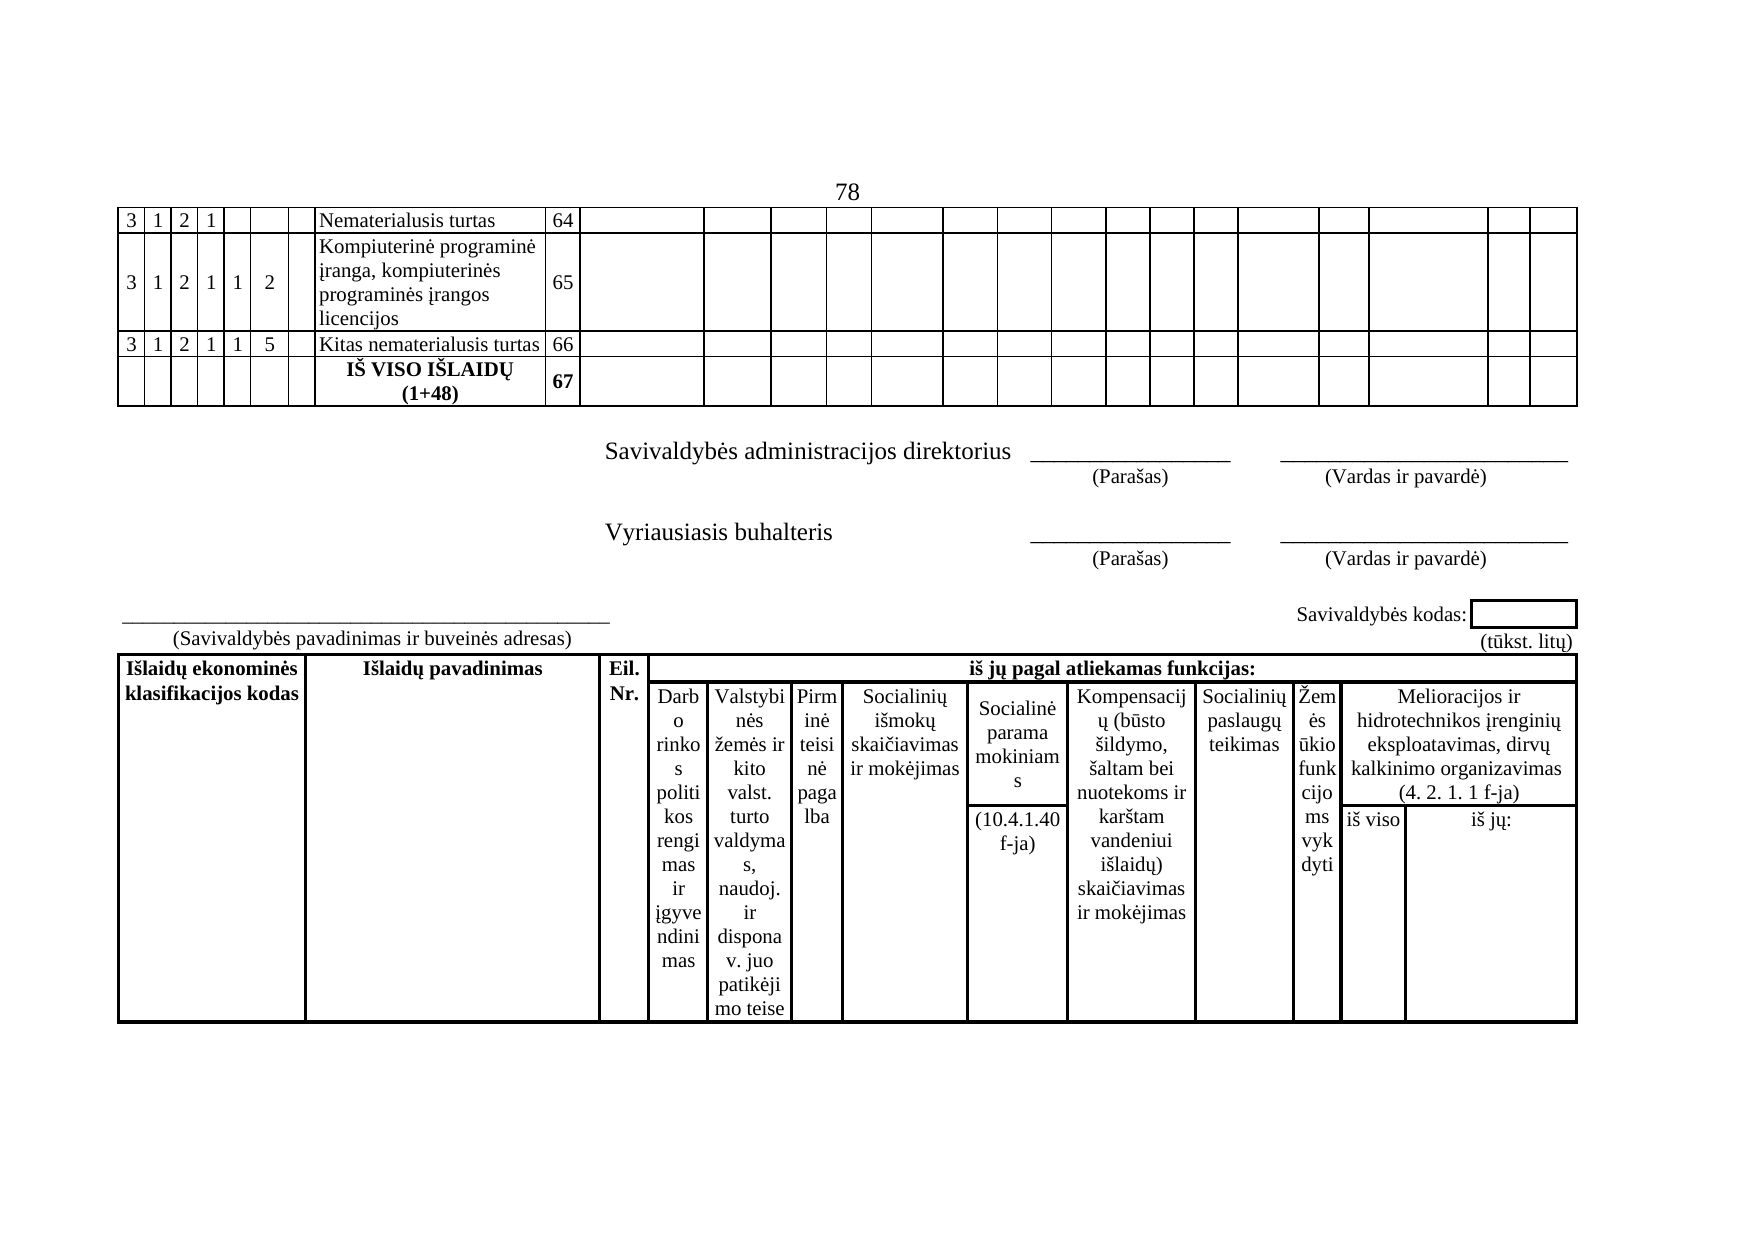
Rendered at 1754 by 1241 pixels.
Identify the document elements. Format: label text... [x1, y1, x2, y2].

table_cell 1 [145, 234, 170, 330]
table_cell [1107, 357, 1149, 405]
table_cell [1052, 332, 1105, 356]
text Savivaldybės administracijos direktorius [531, 436, 1577, 464]
table_cell [998, 357, 1051, 405]
table_cell [198, 357, 223, 405]
table_cell [1151, 332, 1193, 356]
table_cell [1531, 332, 1576, 356]
table_cell [1489, 208, 1529, 232]
table_cell [1151, 208, 1193, 232]
table_cell 64 [546, 208, 579, 232]
table_cell [581, 234, 703, 330]
table_cell 1 [198, 208, 223, 232]
table_cell [1052, 357, 1105, 405]
table_cell 1 [225, 234, 250, 330]
table_cell [145, 357, 170, 405]
table_cell [289, 357, 314, 405]
table_cell [1052, 208, 1105, 232]
table_cell [1052, 234, 1105, 330]
table_cell [1370, 332, 1487, 356]
table_cell [705, 357, 770, 405]
table_header Savivaldybės kodas: [934, 599, 1470, 626]
table_cell [1239, 332, 1318, 356]
table_cell 67 [546, 357, 579, 405]
table_cell [772, 332, 826, 356]
table_cell [944, 357, 997, 405]
table_cell 66 [546, 332, 579, 356]
table_cell Išlaidų pavadinimas [307, 656, 598, 1020]
table_cell [1489, 357, 1529, 405]
table_cell [172, 357, 197, 405]
table_cell 1 [198, 332, 223, 356]
table_cell [944, 234, 997, 330]
table_cell Išlaidų ekonominės klasifikacijos kodas [120, 656, 304, 1020]
table_cell 3 [119, 208, 144, 232]
table_cell [1107, 208, 1149, 232]
table_cell Nematerialusis turtas [316, 208, 545, 232]
table_cell Darbo rinkos politikos rengimas ir įgyvendinimas [650, 684, 706, 1020]
table_cell 3 [119, 234, 144, 330]
table_cell [1531, 208, 1576, 232]
table_cell Kompiuterinė programinė įranga, kompiuterinės programinės įrangos licencijos [316, 234, 545, 330]
table_cell [1320, 357, 1368, 405]
table_cell [1151, 357, 1193, 405]
table_cell [1195, 357, 1237, 405]
table_cell 2 [172, 208, 197, 232]
table_cell [251, 208, 288, 232]
table_cell [1320, 208, 1368, 232]
table_cell (tūkst. litų) [934, 626, 1577, 653]
table_cell [1489, 332, 1529, 356]
table_cell [998, 234, 1051, 330]
table_cell [1195, 234, 1237, 330]
table_cell 2 [172, 234, 197, 330]
table_cell iš jų: [1407, 807, 1575, 1020]
table_cell [225, 357, 250, 405]
table_cell [1107, 332, 1149, 356]
table_cell [1370, 234, 1487, 330]
table_cell [581, 332, 703, 356]
table_cell Melioracijos ir hidrotechnikos įrenginių eksploatavimas, dirvų kalkinimo organizavimas (4. 2. 1. 1 f-ja) [1343, 684, 1575, 804]
table_cell [872, 357, 942, 405]
table_cell 2 [251, 234, 288, 330]
table_cell Pirminė teisinė pagalba [793, 684, 841, 1020]
text (Parašas) (Vardas ir pavardė) [1018, 464, 1577, 488]
table_cell [705, 234, 770, 330]
table_cell [1320, 332, 1368, 356]
table_cell Socialinių išmokų skaičiavimas ir mokėjimas [844, 684, 966, 1020]
table_cell [1195, 208, 1237, 232]
table_cell [1151, 234, 1193, 330]
table_cell [872, 332, 942, 356]
table_cell [772, 208, 826, 232]
table_cell iš jų pagal atliekamas funkcijas: [650, 656, 1575, 680]
table_cell 1 [225, 332, 250, 356]
table_header (Savivaldybės pavadinimas ir buveinės adresas) [118, 599, 934, 653]
table_cell [289, 234, 314, 330]
table_cell 65 [546, 234, 579, 330]
table_cell [872, 208, 942, 232]
table_cell [827, 357, 871, 405]
table_cell Socialinių paslaugų teikimas [1197, 684, 1292, 1020]
table_cell 1 [145, 332, 170, 356]
table_cell [705, 332, 770, 356]
table_cell Žemės ūkio funkcijoms vykdyti [1295, 684, 1339, 1020]
table_cell [1531, 357, 1576, 405]
table_cell [289, 332, 314, 356]
table_cell [1489, 234, 1529, 330]
table_header [1473, 602, 1575, 626]
table_cell [872, 234, 942, 330]
table_cell [772, 357, 826, 405]
table_cell [1531, 234, 1576, 330]
table_cell [998, 208, 1051, 232]
table_cell [1370, 357, 1487, 405]
table_cell [1107, 234, 1149, 330]
table_cell IŠ VISO IŠLAIDŲ (1+48) [316, 357, 545, 405]
table_cell [119, 357, 144, 405]
table_cell iš viso [1343, 807, 1404, 1020]
table_cell [289, 208, 314, 232]
table_cell [827, 332, 871, 356]
text Vyriausiasis buhalteris [531, 517, 1577, 546]
table_cell [1239, 234, 1318, 330]
table_cell [998, 332, 1051, 356]
table_cell [827, 208, 871, 232]
table_cell 1 [198, 234, 223, 330]
table_cell [944, 332, 997, 356]
table_cell [581, 357, 703, 405]
table_cell [1195, 332, 1237, 356]
table_cell [1370, 208, 1487, 232]
table_cell [1239, 208, 1318, 232]
table_cell (10.4.1.40 f-ja) [969, 807, 1066, 1020]
table_cell [251, 357, 288, 405]
table_cell [944, 208, 997, 232]
table_cell Eil. Nr. [601, 656, 647, 1020]
table_cell 5 [251, 332, 288, 356]
table_cell [581, 208, 703, 232]
table_cell [1239, 357, 1318, 405]
table_cell [225, 208, 250, 232]
table_cell Socialinė parama mokiniams [969, 684, 1066, 804]
table_cell Kompensacijų (būsto šildymo, šaltam bei nuotekoms ir karštam vandeniui išlaidų) skaičiavimas ir mokėjimas [1069, 684, 1194, 1020]
table_cell 3 [119, 332, 144, 356]
table_cell [705, 208, 770, 232]
table_cell Kitas nematerialusis turtas [316, 332, 545, 356]
table_cell [772, 234, 826, 330]
table_cell Valstybinės žemės ir kito valst. turto valdymas, naudoj. ir disponav. juo patikėjimo teise [709, 684, 790, 1020]
table_cell [827, 234, 871, 330]
table_cell 2 [172, 332, 197, 356]
table_cell 1 [145, 208, 170, 232]
text (Parašas) (Vardas ir pavardė) [1018, 546, 1577, 570]
table_cell [1320, 234, 1368, 330]
